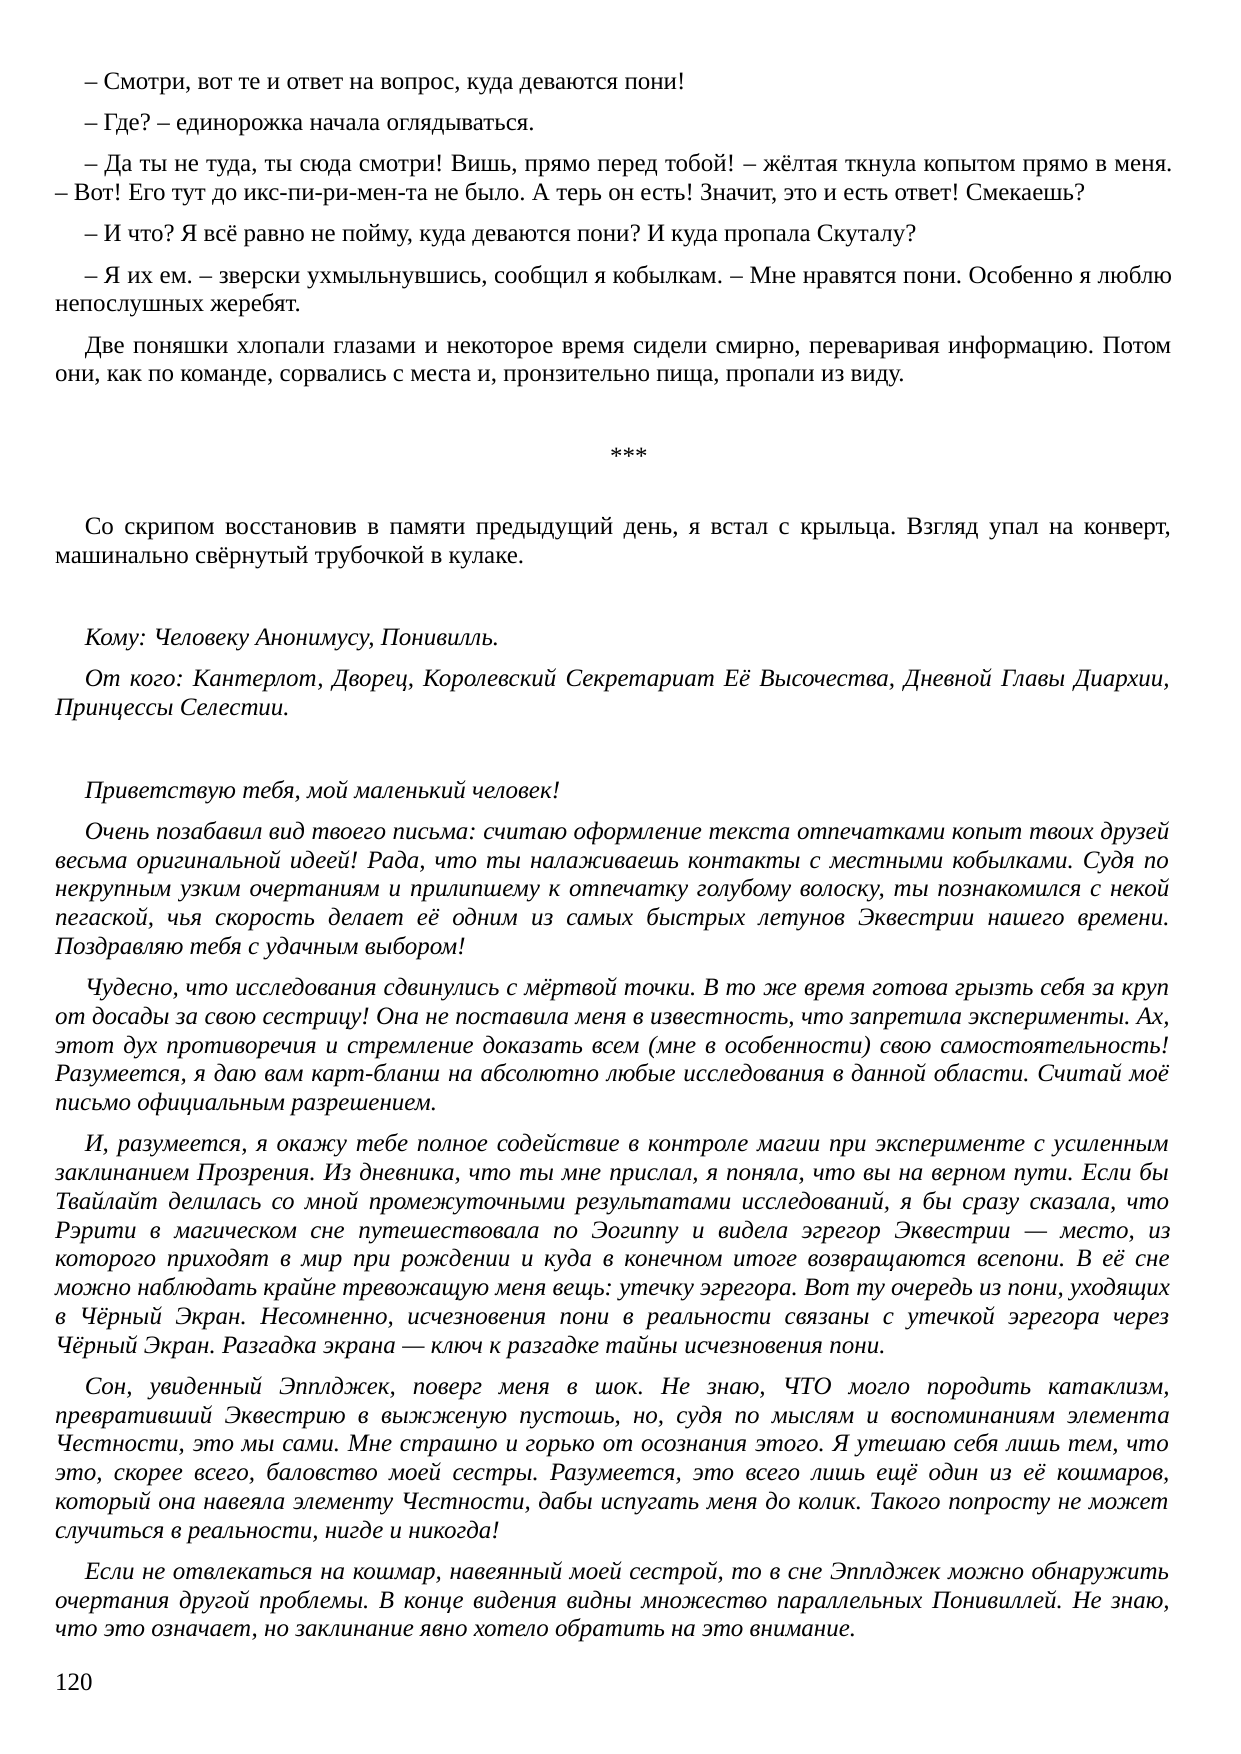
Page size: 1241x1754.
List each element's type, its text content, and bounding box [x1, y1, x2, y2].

text Кому: Человеку Анонимусу, Понивилль. [55, 622, 1173, 651]
text Со скрипом восстановив в памяти предыдущий день, я встал с крыльца. Взгляд упал на конверт, машинально свёрнутый трубочкой в кулаке. [55, 511, 1173, 568]
text Очень позабавил вид твоего письма: считаю оформление текста отпечатками копыт твоих друзей весьма оригинальной идеей! Рада, что ты налаживаешь контакты с местными кобылками. Судя по некрупным узким очертаниям и прилипшему к отпечатку голубому волоску, ты познакомился с некой пегаской, чья скорость делает её одним из самых быстрых летунов Эквестрии нашего времени. Поздравляю тебя с удачным выбором! [55, 816, 1173, 960]
text Приветствую тебя, мой маленький человек! [55, 775, 1173, 803]
text – Смотри, вот те и ответ на вопрос, куда деваются пони! [55, 66, 1173, 95]
text От кого: Кантерлот, Дворец, Королевский Секретариат Её Высочества, Дневной Главы Диархии, Принцессы Селестии. [55, 663, 1173, 721]
text Чудесно, что исследования сдвинулись с мёртвой точки. В то же время готова грызть себя за круп от досады за свою сестрицу! Она не поставила меня в известность, что запретила эксперименты. Ах, этот дух противоречия и стремление доказать всем (мне в особенности) свою самостоятельность! Разумеется, я даю вам карт-бланш на абсолютно любые исследования в данной области. Считай моё письмо официальным разрешением. [55, 972, 1173, 1116]
text И, разумеется, я окажу тебе полное содействие в контроле магии при эксперименте с усиленным заклинанием Прозрения. Из дневника, что ты мне прислал, я поняла, что вы на верном пути. Если бы Твайлайт делилась со мной промежуточными результатами исследований, я бы сразу сказала, что Рэрити в магическом сне путешествовала по Эогиппу и видела эгрегор Эквестрии — место, из которого приходят в мир при рождении и куда в конечном итоге возвращаются всепони. В её сне можно наблюдать крайне тревожащую меня вещь: утечку эгрегора. Вот ту очередь из пони, уходящих в Чёрный Экран. Несомненно, исчезновения пони в реальности связаны с утечкой эгрегора через Чёрный Экран. Разгадка экрана — ключ к разгадке тайны исчезновения пони. [55, 1128, 1173, 1358]
text Две поняшки хлопали глазами и некоторое время сидели смирно, переваривая информацию. Потом они, как по команде, сорвались с места и, пронзительно пища, пропали из виду. [55, 330, 1173, 387]
text Если не отвлекаться на кошмар, навеянный моей сестрой, то в сне Эпплджек можно обнаружить очертания другой проблемы. В конце видения видны множество параллельных Понивиллей. Не знаю, что это означает, но заклинание явно хотело обратить на это внимание. [55, 1556, 1173, 1642]
text – Где? – единорожка начала оглядываться. [55, 107, 1173, 136]
text Cон, увиденный Эпплджек, поверг меня в шок. Не знаю, ЧТО могло породить катаклизм, превративший Эквестрию в выжженую пустошь, но, судя по мыслям и воспоминаниям элемента Честности, это мы сами. Мне страшно и горько от осознания этого. Я утешаю себя лишь тем, что это, скорее всего, баловство моей сестры. Разумеется, это всего лишь ещё один из её кошмаров, который она навеяла элементу Честности, дабы испугать меня до колик. Такого попросту не может случиться в реальности, нигде и никогда! [55, 1371, 1173, 1543]
text – Я их ем. – зверски ухмыльнувшись, сообщил я кобылкам. – Мне нравятся пони. Особенно я люблю непослушных жеребят. [55, 260, 1173, 317]
text – Да ты не туда, ты сюда смотри! Вишь, прямо перед тобой! – жёлтая ткнула копытом прямо в меня. – Вот! Его тут до икс-пи-ри-мен-та не было. А терь он есть! Значит, это и есть ответ! Смекаешь? [55, 148, 1173, 206]
text *** [55, 441, 1173, 498]
text – И что? Я всё равно не пойму, куда деваются пони? И куда пропала Скуталу? [55, 218, 1173, 247]
